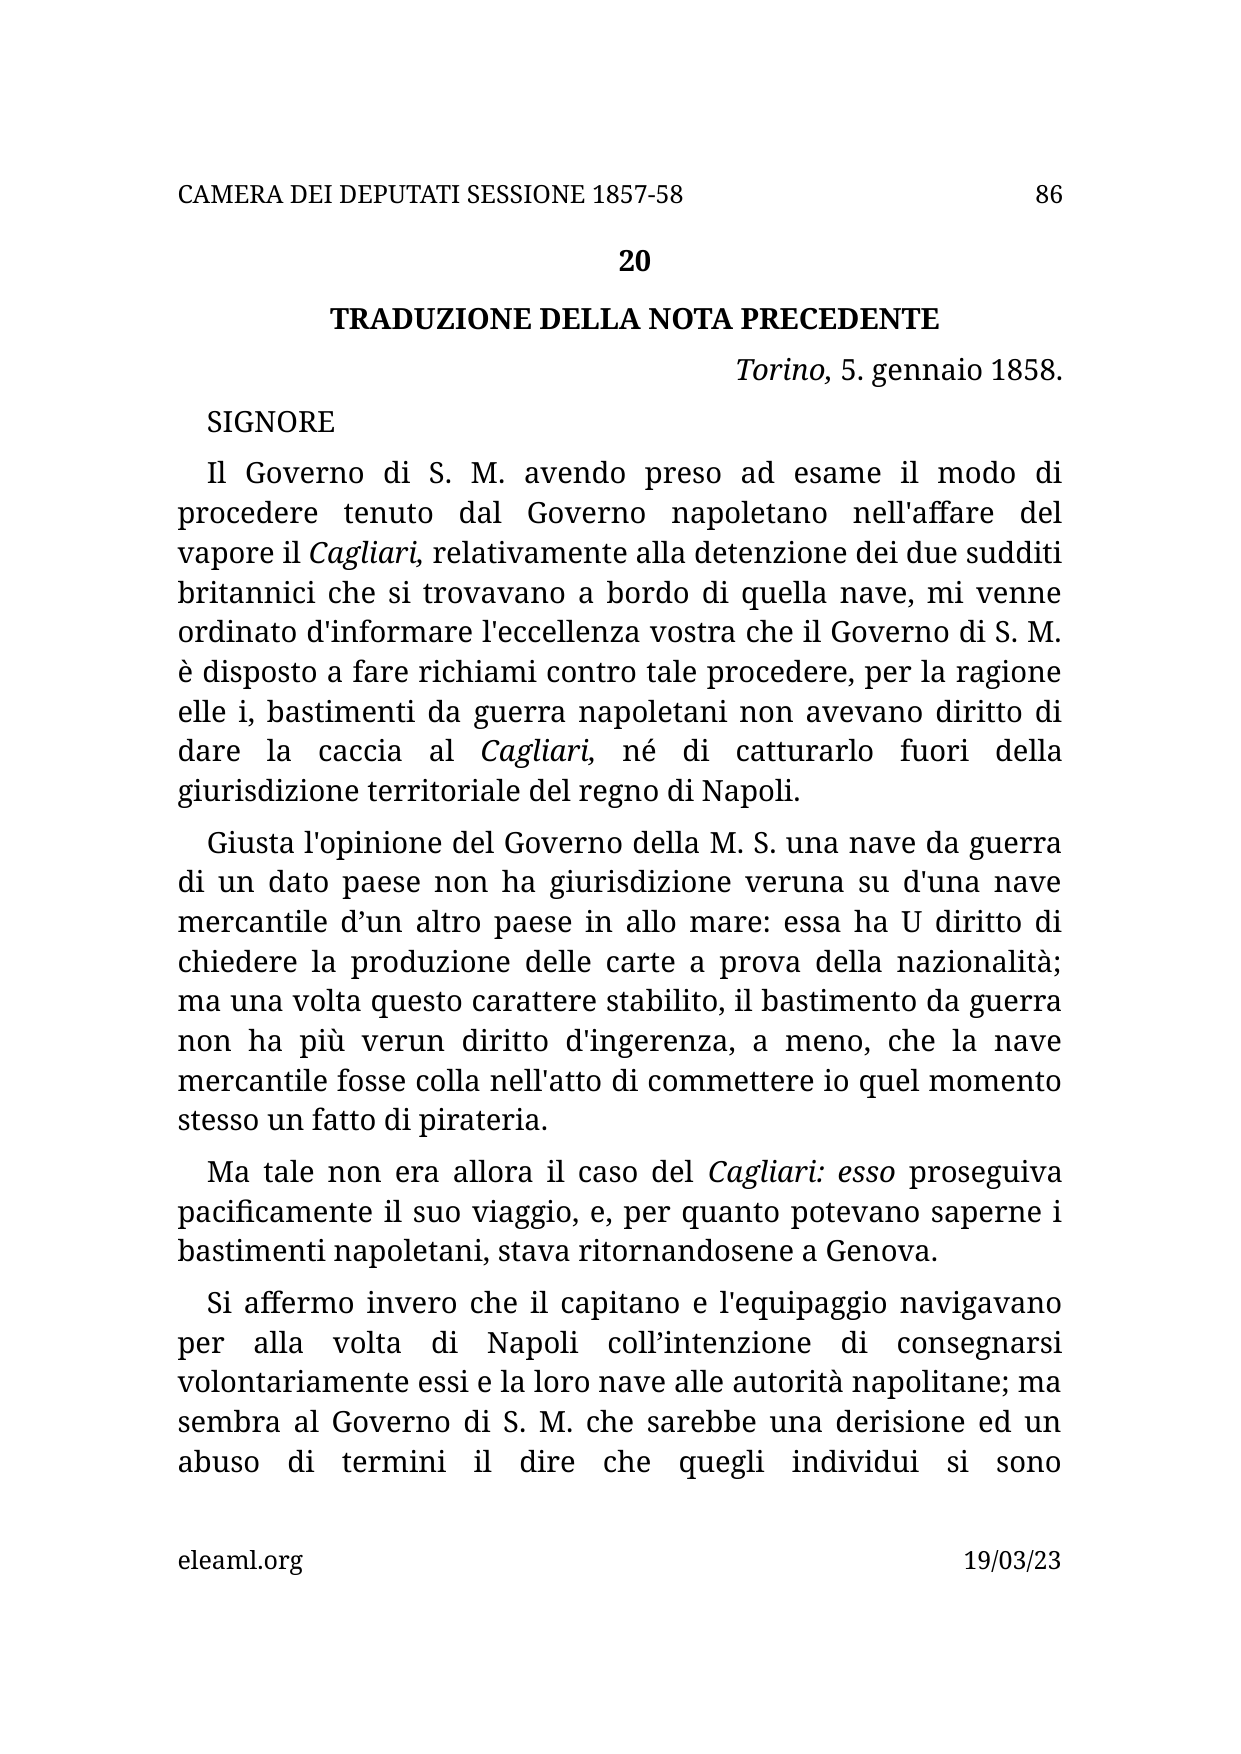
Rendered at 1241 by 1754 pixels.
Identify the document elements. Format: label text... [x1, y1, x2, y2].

text Il Governo di S. M. avendo preso ad esame il modo di procedere tenuto dal Governo napoletano nell'affare del vapore il Cagliari, relativamente alla detenzione dei due sudditi britannici che si trovavano a bordo di quella nave, mi venne ordinato d'informare l'eccellenza vostra che il Governo di S. M. è disposto a fare richiami contro tale procedere, per la ragione elle i, bastimenti da guerra napoletani non avevano diritto di dare la caccia al Cagliari, né di catturarlo fuori della giurisdizione territoriale del regno di Napoli. [177, 453, 1063, 810]
text Torino, 5. gennaio 1858. [177, 350, 1063, 389]
subtitle TRADUZIONE DELLA NOTA PRECEDENTE [177, 298, 1063, 338]
text Ma tale non era allora il caso del Cagliari: esso proseguiva pacificamente il suo viaggio, e, per quanto potevano saperne i bastimenti napoletani, stava ritornandosene a Genova. [177, 1151, 1063, 1270]
subtitle 20 [177, 241, 1063, 280]
text SIGNORE [177, 401, 1063, 441]
text Si affermo invero che il capitano e l'equipaggio navigavano per alla volta di Napoli coll’intenzione di consegnarsi volontariamente essi e la loro nave alle autorità napolitane; ma sembra al Governo di S. M. che sarebbe una derisione ed un abuso di termini il dire che quegli individui si sono [177, 1282, 1063, 1481]
text Giusta l'opinione del Governo della M. S. una nave da guerra di un dato paese non ha giurisdizione veruna su d'una nave mercantile d’un altro paese in allo mare: essa ha U diritto di chiedere la produzione delle carte a prova della nazionalità; ma una volta questo carattere stabilito, il bastimento da guerra non ha più verun diritto d'ingerenza, a meno, che la nave mercantile fosse colla nell'atto di commettere io quel momento stesso un fatto di pirateria. [177, 822, 1063, 1139]
